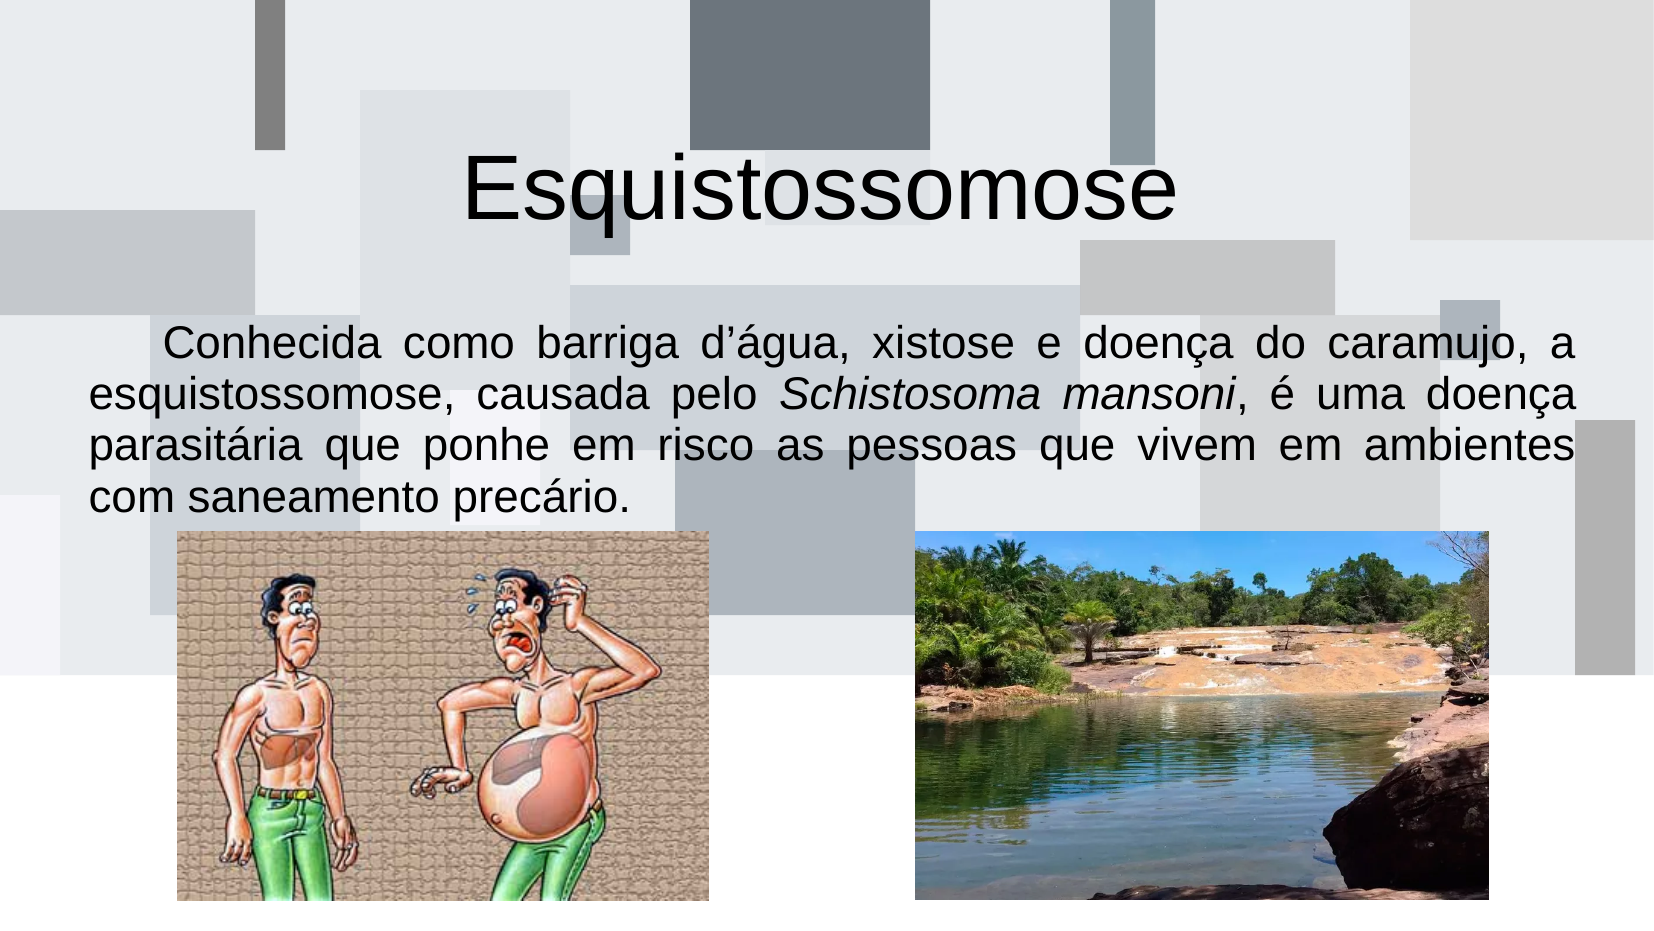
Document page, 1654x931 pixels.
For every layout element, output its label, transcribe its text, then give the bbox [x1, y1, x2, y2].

picture [915, 531, 1489, 900]
subtitle Conhecida como barriga d’água, xistose e doença do caramujo, a esquistossomose, causada pelo Schistosoma mansoni, é uma doença parasitária que ponhe em risco as pessoas que vivem em ambientes com saneamento precário. [88, 316, 1577, 857]
picture [177, 857, 709, 901]
title Esquistossomose [76, 110, 1565, 266]
